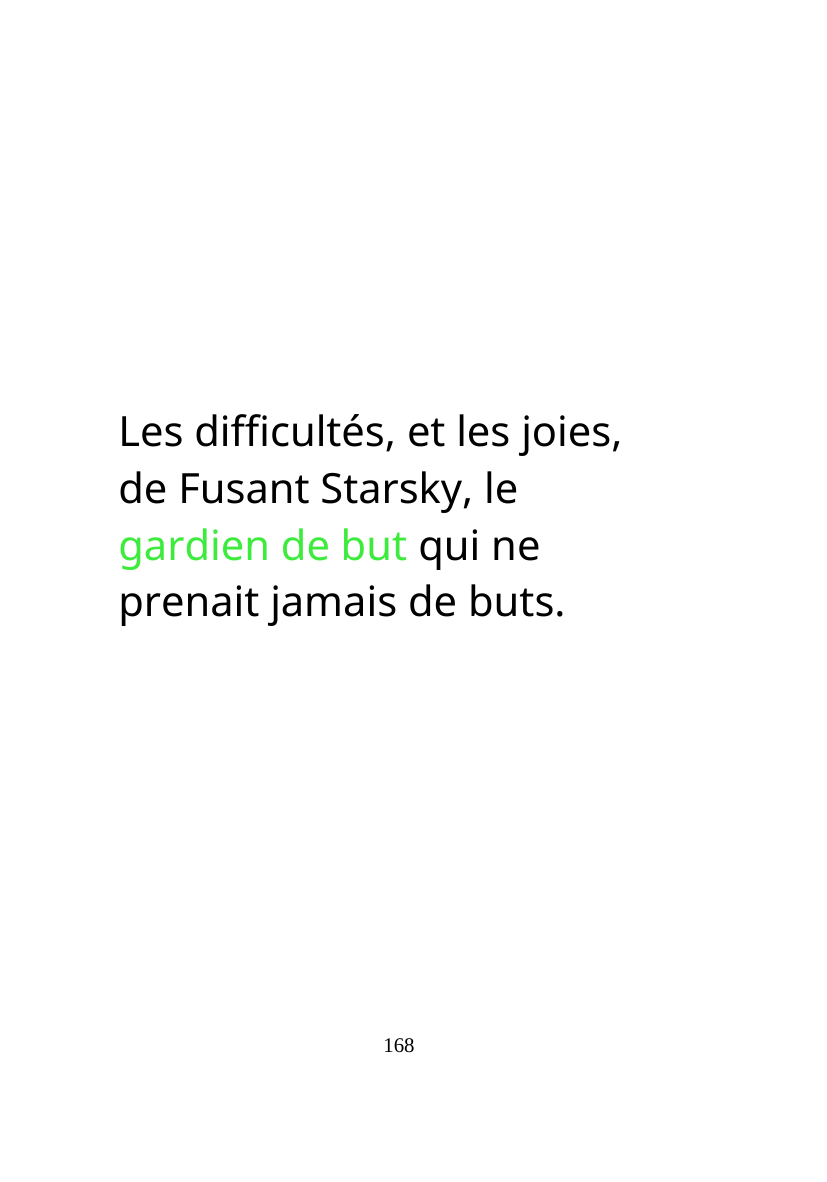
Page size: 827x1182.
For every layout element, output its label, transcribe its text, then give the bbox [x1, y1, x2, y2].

text Les difficultés, et les joies, de Fusant Starsky, le gardien de but qui ne prenait jamais de buts. [118, 402, 678, 629]
